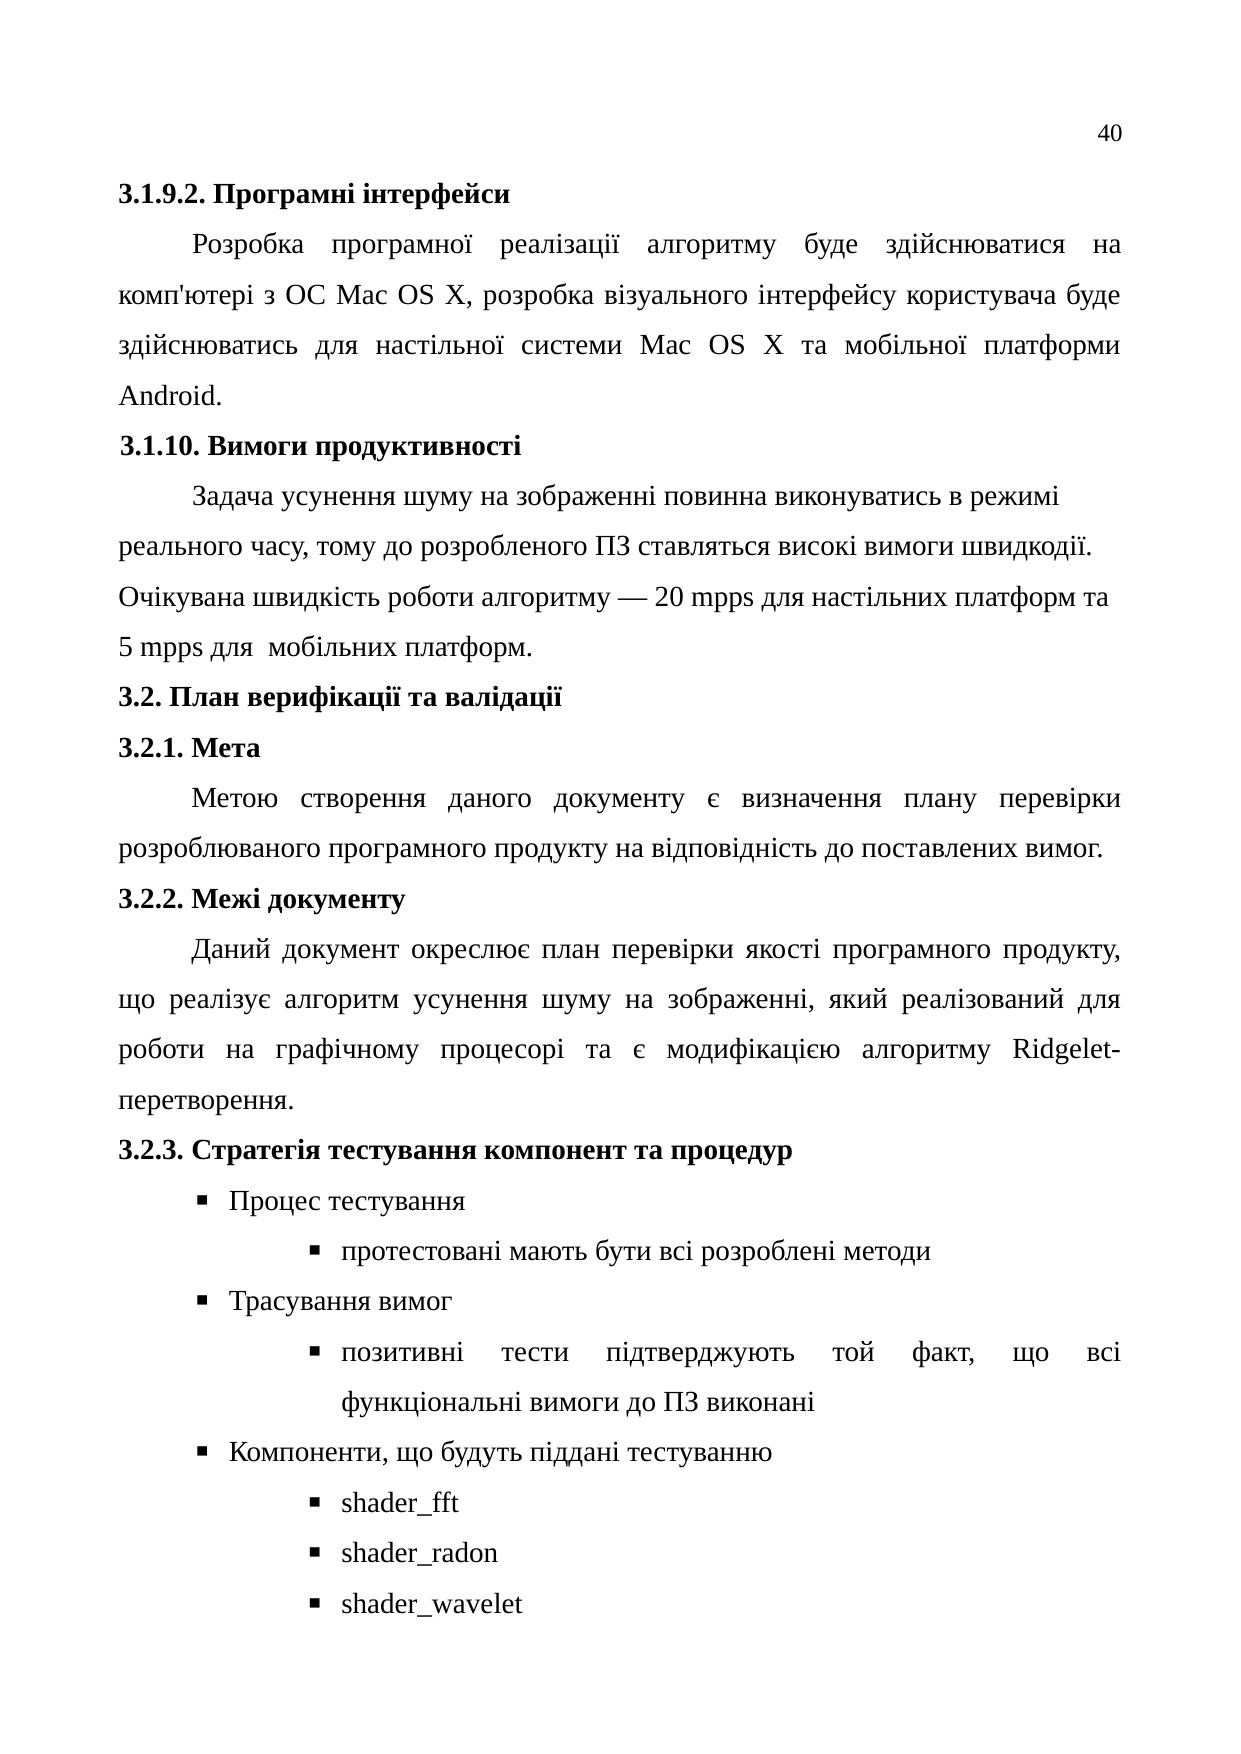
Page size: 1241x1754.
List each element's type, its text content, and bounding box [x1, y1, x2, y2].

subtitle 3.2.2. Межі документу [118, 881, 1122, 914]
list shader_wavelet [303, 1586, 1122, 1619]
list позитивні тести підтверджують той факт, що всі функціональні вимоги до ПЗ виконані [303, 1334, 1122, 1418]
subtitle 3.2.3. Стратегія тестування компонент та процедур [118, 1132, 1122, 1166]
list протестовані мають бути всі розроблені методи [303, 1233, 1122, 1267]
list Трасування вимог [191, 1283, 1122, 1317]
text Метою створення даного документу є визначення плану перевірки розроблюваного програмного продукту на відповідність до поставлених вимог. [118, 780, 1122, 864]
text Даний документ окреслює план перевірки якості програмного продукту, що реалізує алгоритм усунення шуму на зображенні, який реалізований для роботи на графічному процесорі та є модифікацією алгоритму Ridgelet-перетворення. [118, 931, 1122, 1116]
subtitle 3.1.9.2. Програмні інтерфейси [118, 176, 1122, 210]
subtitle 3.2. План верифікації та валідації [118, 679, 1122, 713]
list Компоненти, що будуть піддані тестуванню [191, 1434, 1122, 1468]
subtitle 3.2.1. Мета [118, 730, 1122, 763]
list shader_fft [303, 1485, 1122, 1519]
subtitle 3.1.10. Вимоги продуктивності [120, 428, 1122, 461]
list shader_radon [303, 1535, 1122, 1569]
list Процес тестування [191, 1183, 1122, 1216]
text Задача усунення шуму на зображенні повинна виконуватись в режимі реального часу, тому до розробленого ПЗ ставляться високі вимоги швидкодії. Очікувана швидкість роботи алгоритму — 20 mpps для настільних платформ та 5 mpps для мобільних платформ. [118, 478, 1122, 663]
text Розробка програмної реалізації алгоритму буде здійснюватися на комп'ютері з ОС Mac OS X, розробка візуального інтерфейсу користувача буде здійснюватись для настільної системи Mac OS X та мобільної платформи Android. [118, 227, 1122, 411]
